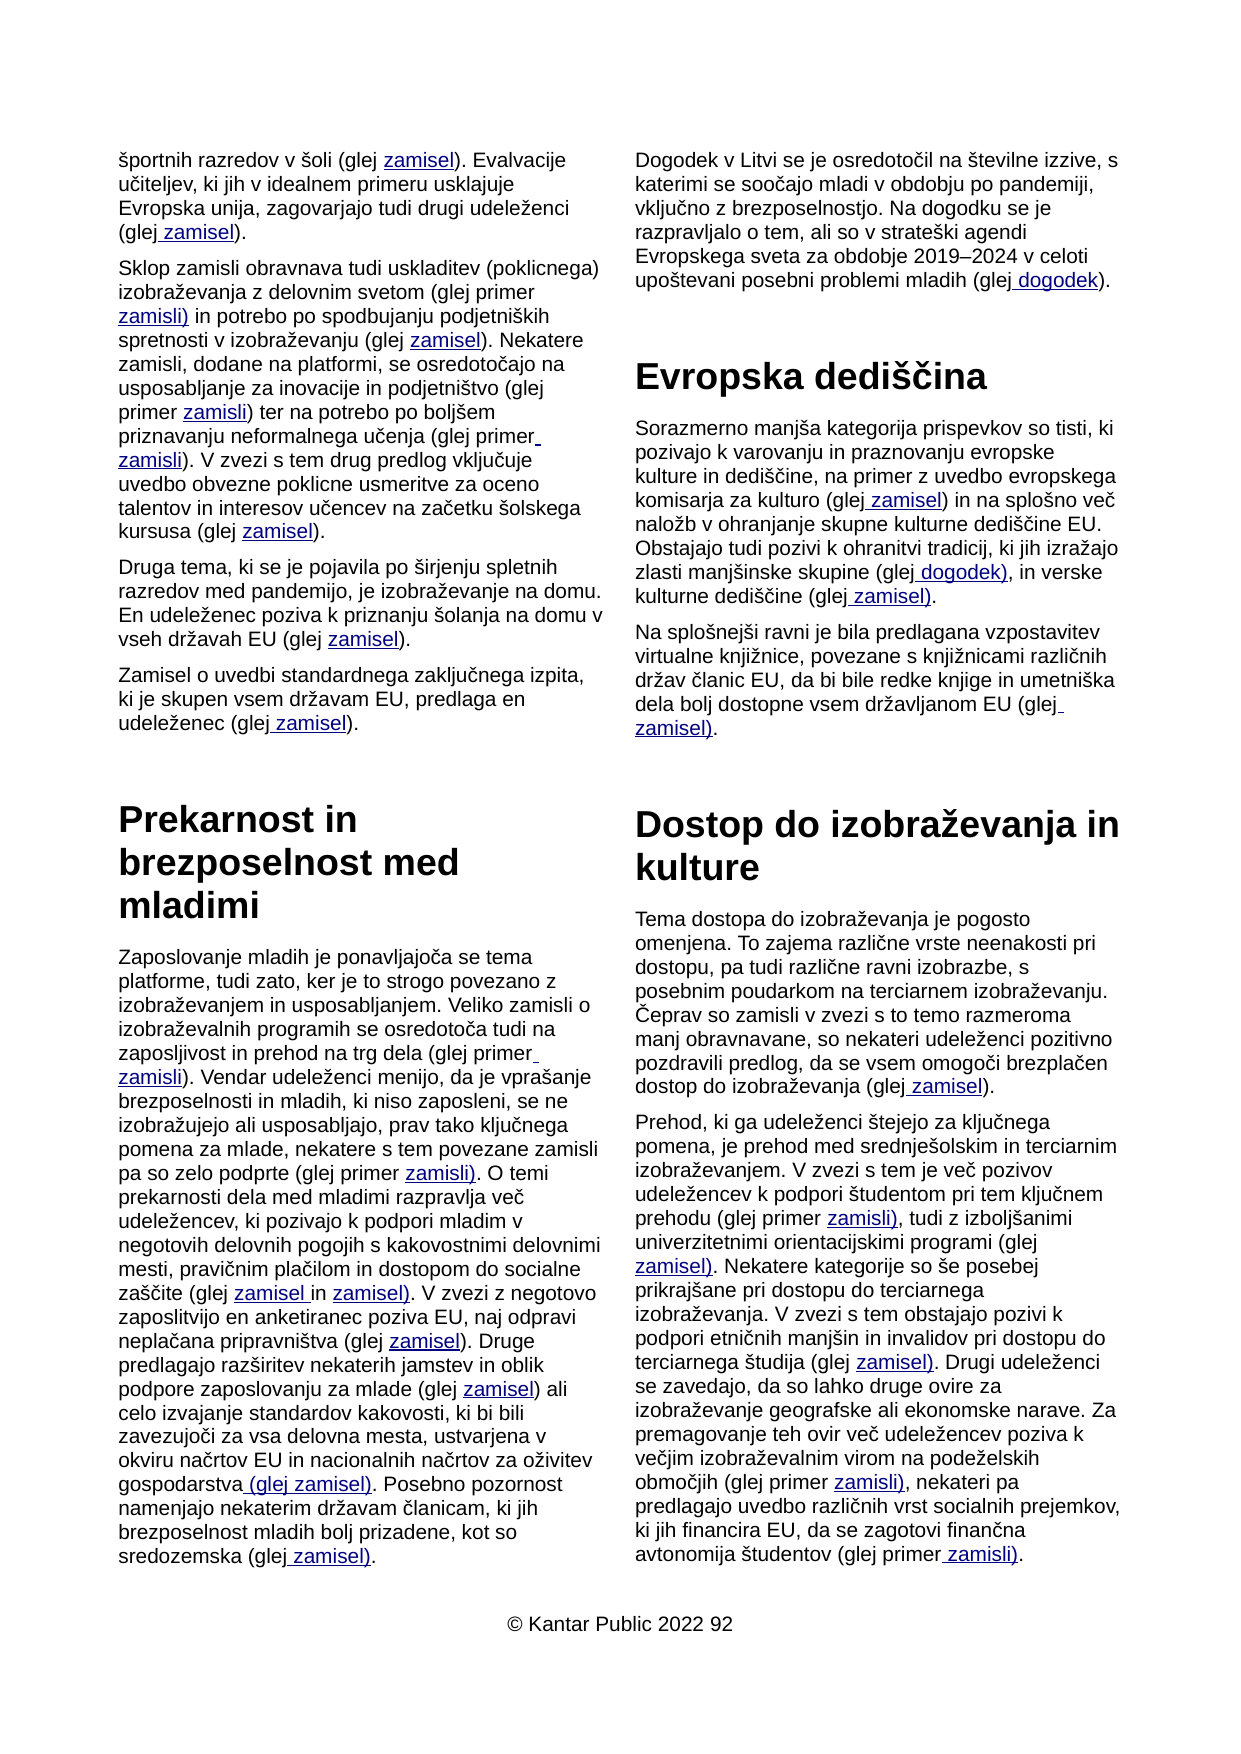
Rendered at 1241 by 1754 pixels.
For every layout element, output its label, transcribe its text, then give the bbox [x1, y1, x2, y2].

subtitle Evropska dediščina [635, 354, 1122, 397]
text Sklop zamisli obravnava tudi uskladitev (poklicnega) izobraževanja z delovnim svetom (glej primer zamisli) in potrebo po spodbujanju podjetniških spretnosti v izobraževanju (glej zamisel). Nekatere zamisli, dodane na platformi, se osredotočajo na usposabljanje za inovacije in podjetništvo (glej primer zamisli) ter na potrebo po boljšem priznavanju neformalnega učenja (glej primer zamisli). V zvezi s tem drug predlog vključuje uvedbo obvezne poklicne usmeritve za oceno talentov in interesov učencev na začetku šolskega kursusa (glej zamisel). [118, 256, 605, 543]
text Na splošnejši ravni je bila predlagana vzpostavitev virtualne knjižnice, povezane s knjižnicami različnih držav članic EU, da bi bile redke knjige in umetniška dela bolj dostopne vsem državljanom EU (glej zamisel). [635, 619, 1122, 739]
text Dogodek v Litvi se je osredotočil na številne izzive, s katerimi se soočajo mladi v obdobju po pandemiji, vključno z brezposelnostjo. Na dogodku se je razpravljalo o tem, ali so v strateški agendi Evropskega sveta za obdobje 2019–2024 v celoti upoštevani posebni problemi mladih (glej dogodek). [635, 148, 1122, 292]
subtitle Prekarnost in brezposelnost med mladimi [118, 797, 605, 927]
text športnih razredov v šoli (glej zamisel). Evalvacije učiteljev, ki jih v idealnem primeru usklajuje Evropska unija, zagovarjajo tudi drugi udeleženci (glej zamisel). [118, 148, 605, 244]
text Zaposlovanje mladih je ponavljajoča se tema platforme, tudi zato, ker je to strogo povezano z izobraževanjem in usposabljanjem. Veliko zamisli o izobraževalnih programih se osredotoča tudi na zaposljivost in prehod na trg dela (glej primer zamisli). Vendar udeleženci menijo, da je vprašanje brezposelnosti in mladih, ki niso zaposleni, se ne izobražujejo ali usposabljajo, prav tako ključnega pomena za mlade, nekatere s tem povezane zamisli pa so zelo podprte (glej primer zamisli). O temi prekarnosti dela med mladimi razpravlja več udeležencev, ki pozivajo k podpori mladim v negotovih delovnih pogojih s kakovostnimi delovnimi mesti, pravičnim plačilom in dostopom do socialne zaščite (glej zamisel in zamisel). V zvezi z negotovo zaposlitvijo en anketiranec poziva EU, naj odpravi neplačana pripravništva (glej zamisel). Druge predlagajo razširitev nekaterih jamstev in oblik podpore zaposlovanju za mlade (glej zamisel) ali celo izvajanje standardov kakovosti, ki bi bili zavezujoči za vsa delovna mesta, ustvarjena v okviru načrtov EU in nacionalnih načrtov za oživitev gospodarstva (glej zamisel). Posebno pozornost namenjajo nekaterim državam članicam, ki jih brezposelnost mladih bolj prizadene, kot so sredozemska (glej zamisel). [118, 945, 605, 1568]
text Sorazmerno manjša kategorija prispevkov so tisti, ki pozivajo k varovanju in praznovanju evropske kulture in dediščine, na primer z uvedbo evropskega komisarja za kulturo (glej zamisel) in na splošno več naložb v ohranjanje skupne kulturne dediščine EU. Obstajajo tudi pozivi k ohranitvi tradicij, ki jih izražajo zlasti manjšinske skupine (glej dogodek), in verske kulturne dediščine (glej zamisel). [635, 416, 1122, 608]
text Tema dostopa do izobraževanja je pogosto omenjena. To zajema različne vrste neenakosti pri dostopu, pa tudi različne ravni izobrazbe, s posebnim poudarkom na terciarnem izobraževanju. Čeprav so zamisli v zvezi s to temo razmeroma manj obravnavane, so nekateri udeleženci pozitivno pozdravili predlog, da se vsem omogoči brezplačen dostop do izobraževanja (glej zamisel). [635, 907, 1122, 1098]
subtitle Dostop do izobraževanja in kulture [635, 802, 1122, 888]
text Prehod, ki ga udeleženci štejejo za ključnega pomena, je prehod med srednješolskim in terciarnim izobraževanjem. V zvezi s tem je več pozivov udeležencev k podpori študentom pri tem ključnem prehodu (glej primer zamisli), tudi z izboljšanimi univerzitetnimi orientacijskimi programi (glej zamisel). Nekatere kategorije so še posebej prikrajšane pri dostopu do terciarnega izobraževanja. V zvezi s tem obstajajo pozivi k podpori etničnih manjšin in invalidov pri dostopu do terciarnega študija (glej zamisel). Drugi udeleženci se zavedajo, da so lahko druge ovire za izobraževanje geografske ali ekonomske narave. Za premagovanje teh ovir več udeležencev poziva k večjim izobraževalnim virom na podeželskih območjih (glej primer zamisli), nekateri pa predlagajo uvedbo različnih vrst socialnih prejemkov, ki jih financira EU, da se zagotovi finančna avtonomija študentov (glej primer zamisli). [635, 1110, 1122, 1565]
text Zamisel o uvedbi standardnega zaključnega izpita, ki je skupen vsem državam EU, predlaga en udeleženec (glej zamisel). [118, 663, 605, 735]
text Druga tema, ki se je pojavila po širjenju spletnih razredov med pandemijo, je izobraževanje na domu. En udeleženec poziva k priznanju šolanja na domu v vseh državah EU (glej zamisel). [118, 555, 605, 651]
